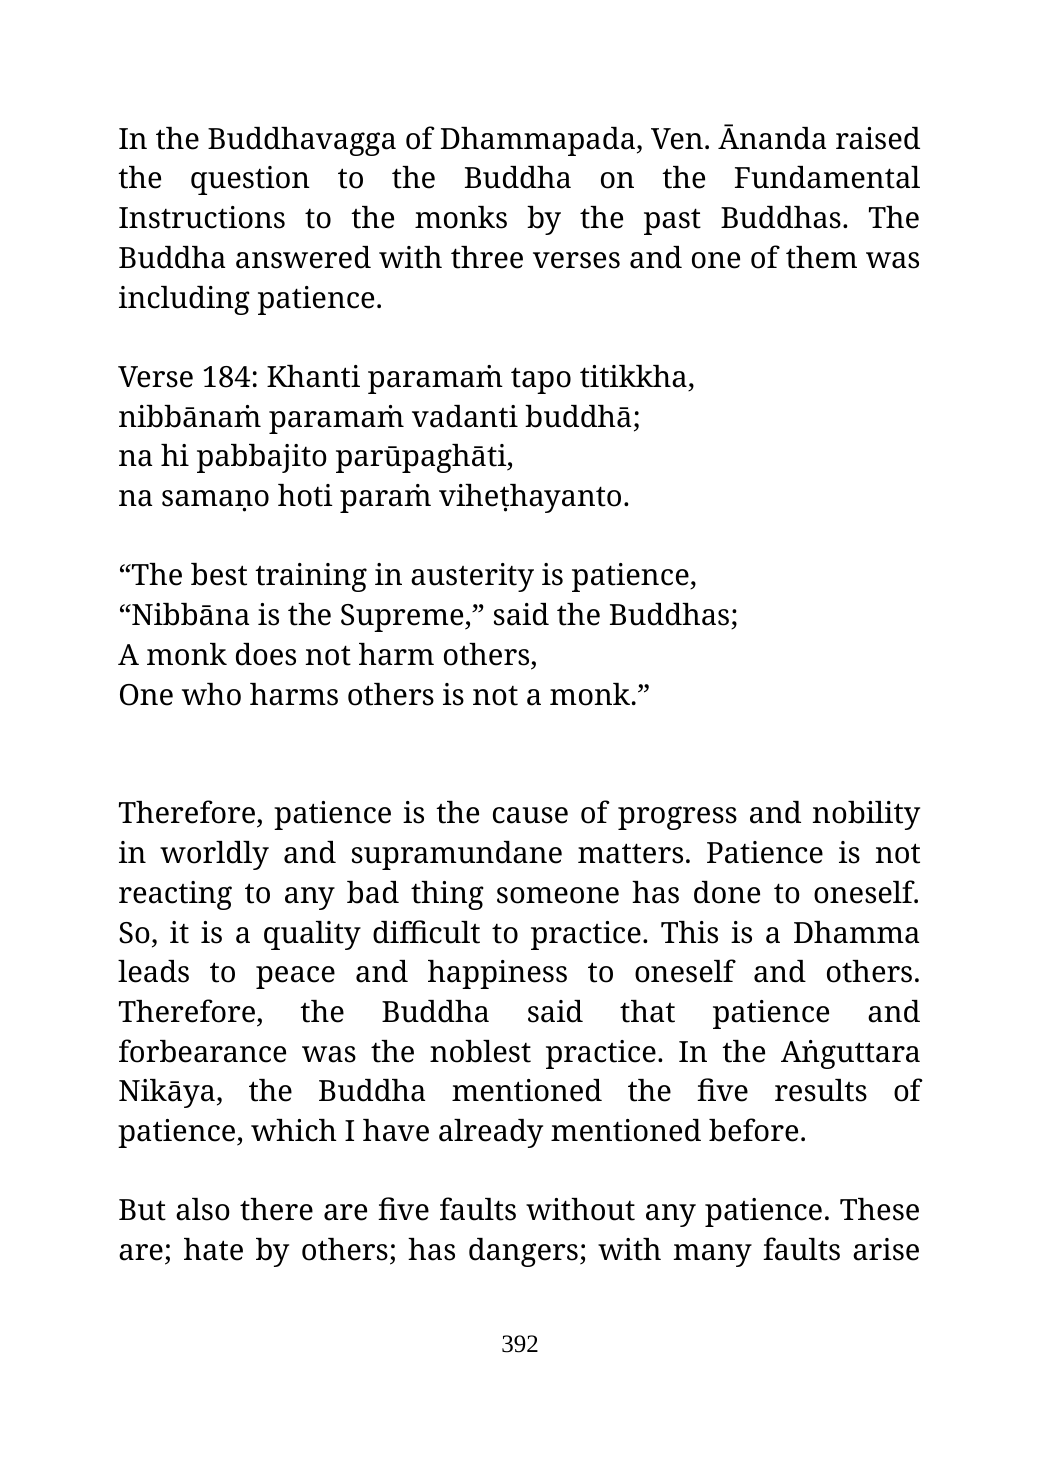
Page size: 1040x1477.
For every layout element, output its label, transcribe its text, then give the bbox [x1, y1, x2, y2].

text In the Buddhavagga of Dhammapada, Ven. Ānanda raised the question to the Buddha on the Fundamental Instructions to the monks by the past Buddhas. The Buddha answered with three verses and one of them was including patience. Verse 184: Khanti paramaṁ tapo titikkha, nibbānaṁ paramaṁ vadanti buddhā; na hi pabbajito parūpaghāti, na samaṇo hoti paraṁ viheṭhayanto. “The best training in austerity is patience, “Nibbāna is the Supreme,” said the Buddhas; A monk does not harm others, One who harms others is not a monk.” Therefore, patience is the cause of progress and nobility in worldly and supramundane matters. Patience is not reacting to any bad thing someone has done to oneself. So, it is a quality difficult to practice. This is a Dhamma leads to peace and happiness to oneself and others. Therefore, the Buddha said that patience and forbearance was the noblest practice. In the Aṅguttara Nikāya, the Buddha mentioned the five results of patience, which I have already mentioned before. But also there are five faults without any patience. These are; hate by others; has dangers; with many faults arise [118, 118, 922, 1269]
